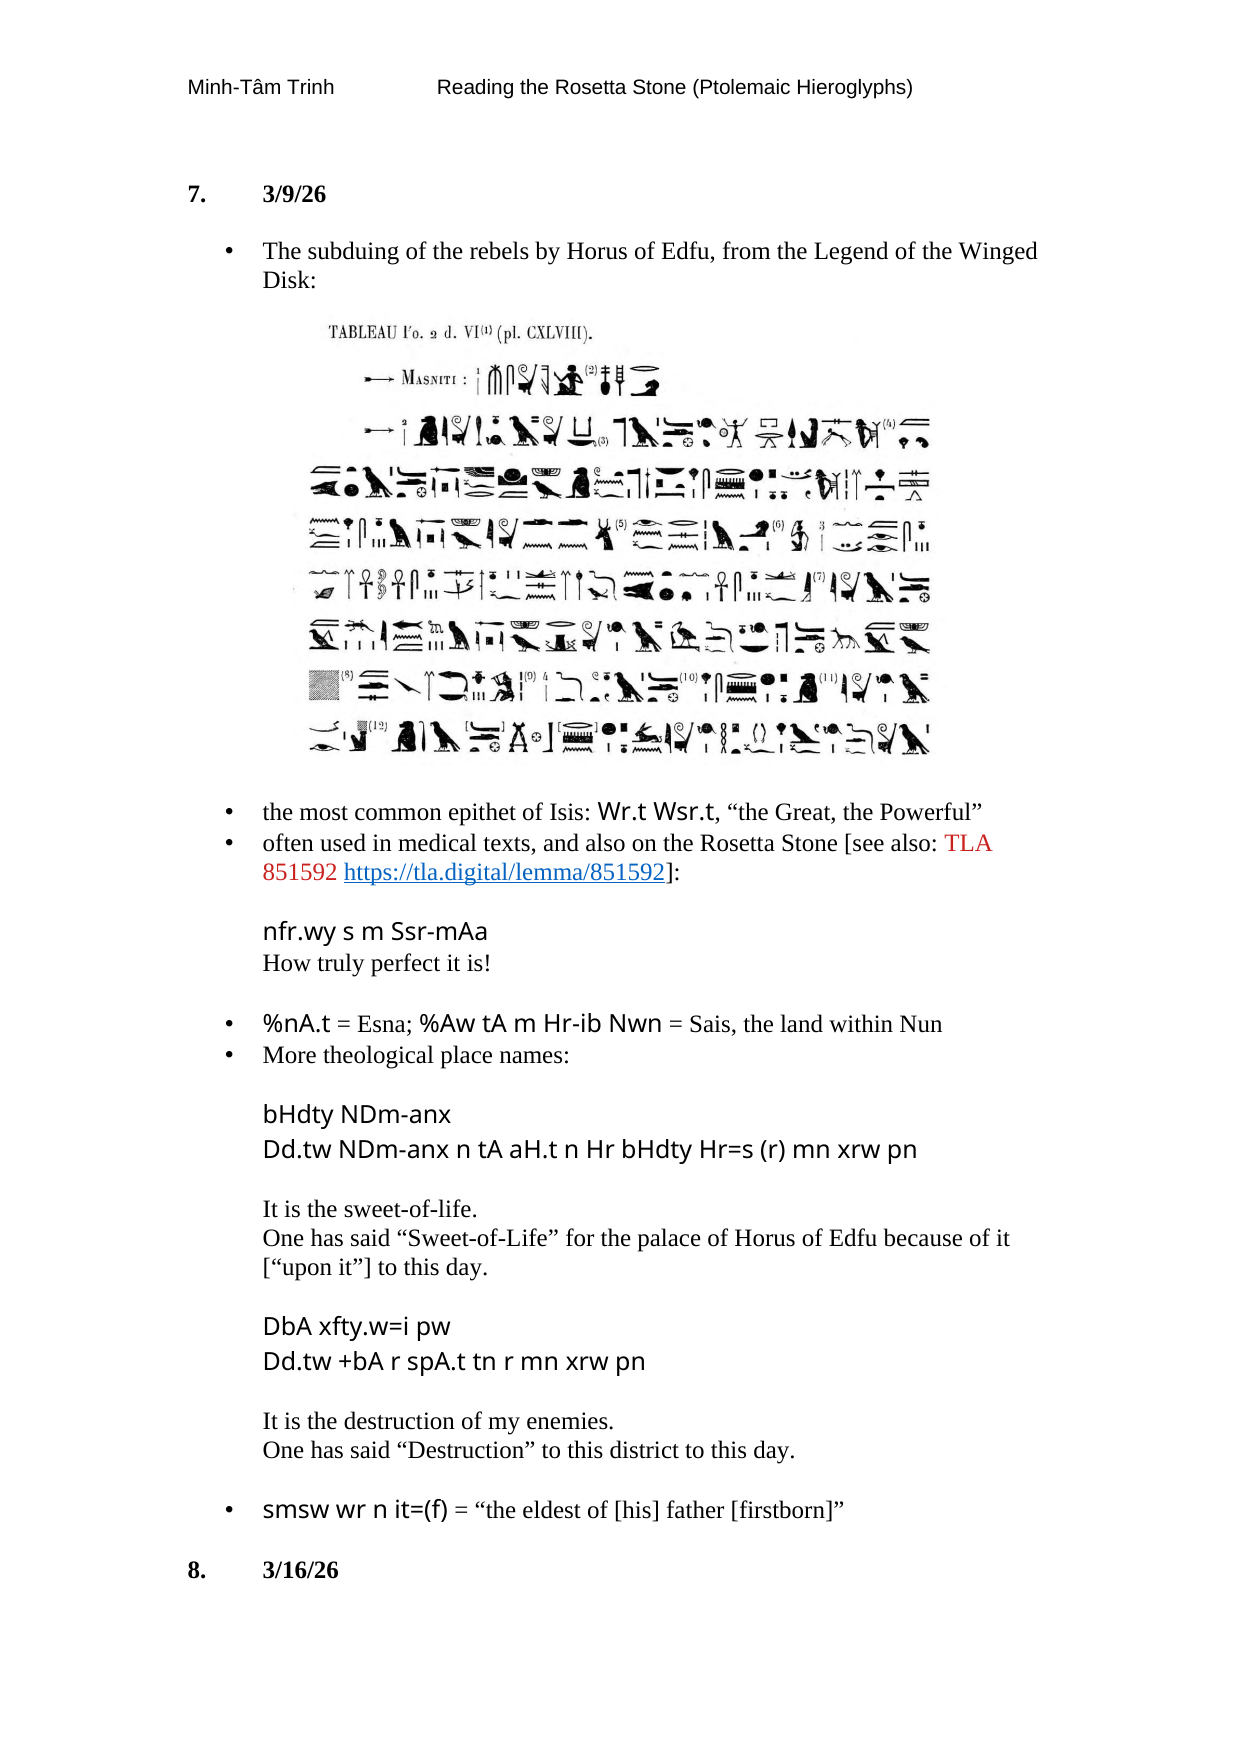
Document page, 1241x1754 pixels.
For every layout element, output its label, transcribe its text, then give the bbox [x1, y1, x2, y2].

list smsw wr n it=(f) = “the eldest of [his] father [firstborn]” [225, 1492, 1053, 1526]
list The subduing of the rebels by Horus of Edfu, from the Legend of the Winged Disk: [225, 236, 1053, 794]
picture [292, 315, 948, 765]
list often used in medical texts, and also on the Rosetta Stone [see also: TLA 851592 https://tla.digital/lemma/851592]: nfr.wy s m Ssr-mAa How truly perfect it is! [225, 828, 1053, 1006]
list More theological place names: bHdty NDm-anx Dd.tw NDm-anx n tA aH.t n Hr bHdty Hr=s (r) mn xrw pn It is the sweet-of-life. One has said “Sweet-of-Life” for the palace of Horus of Edfu because of it [“upon it”] to this day. DbA xfty.w=i pw Dd.tw +bA r spA.t tn r mn xrw pn It is the destruction of my enemies. One has said “Destruction” to this district to this day. [225, 1040, 1053, 1492]
list the most common epithet of Isis: Wr.t Wsr.t, “the Great, the Powerful” [225, 794, 1053, 828]
list %nA.t = Esna; %Aw tA m Hr-ib Nwn = Sais, the land within Nun [225, 1006, 1053, 1040]
text 8. 3/16/26 [187, 1555, 1053, 1584]
text 7. 3/9/26 [187, 179, 1053, 207]
